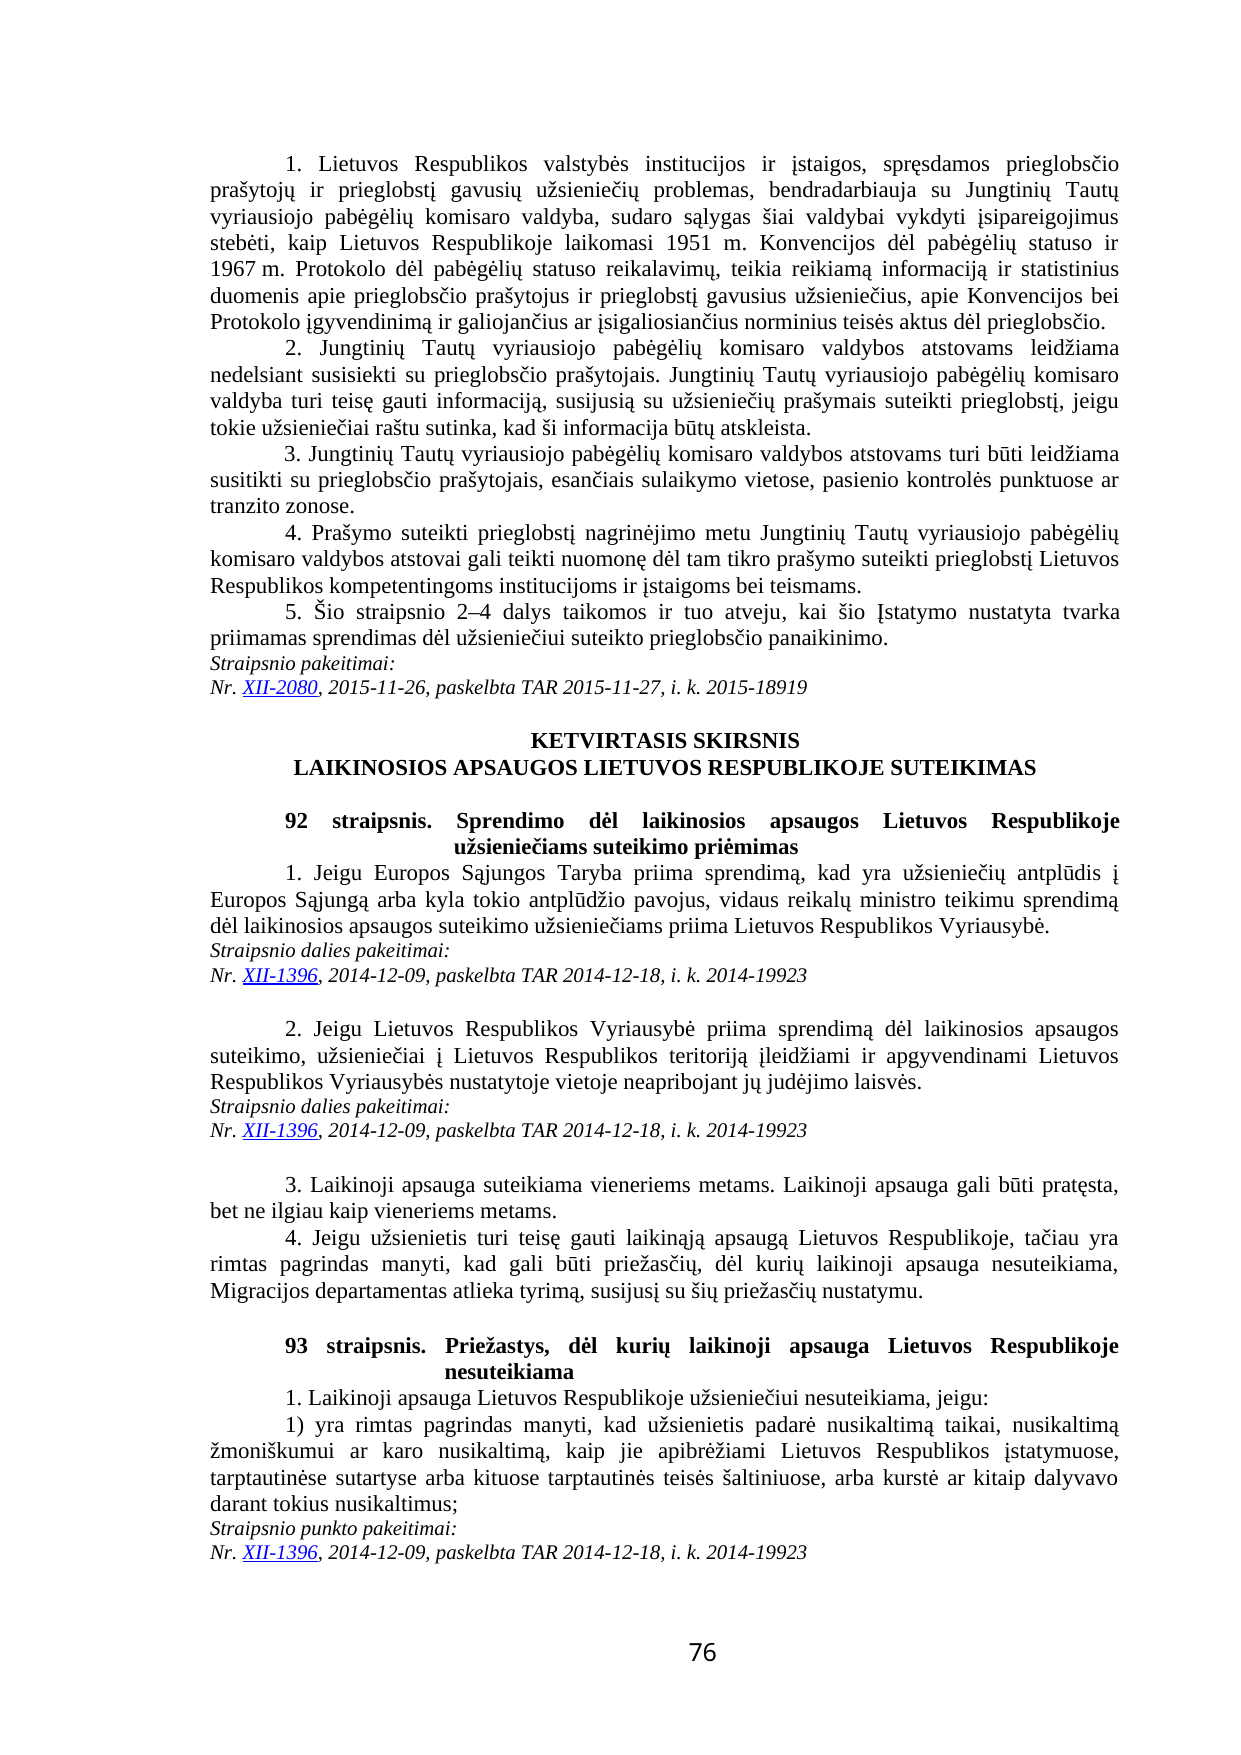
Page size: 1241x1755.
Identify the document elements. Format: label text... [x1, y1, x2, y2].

text 1) yra rimtas pagrindas manyti, kad užsienietis padarė nusikaltimą taikai, nusikaltimą žmoniškumui ar karo nusikaltimą, kaip jie apibrėžiami Lietuvos Respublikos įstatymuose, tarptautinėse sutartyse arba kituose tarptautinės teisės šaltiniuose, arba kurstė ar kitaip dalyvavo darant tokius nusikaltimus; [210, 1411, 1120, 1516]
text Nr. XII-1396, 2014-12-09, paskelbta TAR 2014-12-18, i. k. 2014-19923 [210, 962, 1120, 987]
text Straipsnio dalies pakeitimai: [210, 1094, 1120, 1118]
text 1. Lietuvos Respublikos valstybės institucijos ir įstaigos, spręsdamos prieglobsčio prašytojų ir prieglobstį gavusių užsieniečių problemas, bendradarbiauja su Jungtinių Tautų vyriausiojo pabėgėlių komisaro valdyba, sudaro sąlygas šiai valdybai vykdyti įsipareigojimus stebėti, kaip Lietuvos Respublikoje laikomasi 1951 m. Konvencijos dėl pabėgėlių statuso ir 1967 m. Protokolo dėl pabėgėlių statuso reikalavimų, teikia reikiamą informaciją ir statistinius duomenis apie prieglobsčio prašytojus ir prieglobstį gavusius užsieniečius, apie Konvencijos bei Protokolo įgyvendinimą ir galiojančius ar įsigaliosiančius norminius teisės aktus dėl prieglobsčio. [210, 150, 1120, 334]
text Nr. XII-2080, 2015-11-26, paskelbta TAR 2015-11-27, i. k. 2015-18919 [210, 675, 1120, 699]
text Nr. XII-1396, 2014-12-09, paskelbta TAR 2014-12-18, i. k. 2014-19923 [210, 1540, 1120, 1564]
text 2. Jungtinių Tautų vyriausiojo pabėgėlių komisaro valdybos atstovams leidžiama nedelsiant susisiekti su prieglobsčio prašytojais. Jungtinių Tautų vyriausiojo pabėgėlių komisaro valdyba turi teisę gauti informaciją, susijusią su užsieniečių prašymais suteikti prieglobstį, jeigu tokie užsieniečiai raštu sutinka, kad ši informacija būtų atskleista. [210, 334, 1120, 440]
text 4. Jeigu užsienietis turi teisę gauti laikinąją apsaugą Lietuvos Respublikoje, tačiau yra rimtas pagrindas manyti, kad gali būti priežasčių, dėl kurių laikinoji apsauga nesuteikiama, Migracijos departamentas atlieka tyrimą, susijusį su šių priežasčių nustatymu. [210, 1224, 1120, 1303]
text 5. Šio straipsnio 2–4 dalys taikomos ir tuo atveju, kai šio Įstatymo nustatyta tvarka priimamas sprendimas dėl užsieniečiui suteikto prieglobsčio panaikinimo. [210, 598, 1120, 651]
text Nr. XII-1396, 2014-12-09, paskelbta TAR 2014-12-18, i. k. 2014-19923 [210, 1118, 1120, 1142]
text 93 straipsnis. Priežastys, dėl kurių laikinoji apsauga Lietuvos Respublikoje nesuteikiama [285, 1332, 1120, 1384]
text Straipsnio punkto pakeitimai: [210, 1516, 1120, 1540]
text 92 straipsnis. Sprendimo dėl laikinosios apsaugos Lietuvos Respublikoje užsieniečiams suteikimo priėmimas [285, 807, 1120, 859]
text LAIKINOSIOS APSAUGOS LIETUVOS RESPUBLIKOJE SUTEIKIMAS [210, 754, 1120, 780]
text 3. Laikinoji apsauga suteikiama vieneriems metams. Laikinoji apsauga gali būti pratęsta, bet ne ilgiau kaip vieneriems metams. [210, 1171, 1120, 1224]
text 4. Prašymo suteikti prieglobstį nagrinėjimo metu Jungtinių Tautų vyriausiojo pabėgėlių komisaro valdybos atstovai gali teikti nuomonę dėl tam tikro prašymo suteikti prieglobstį Lietuvos Respublikos kompetentingoms institucijoms ir įstaigoms bei teismams. [210, 519, 1120, 598]
text Straipsnio dalies pakeitimai: [210, 938, 1120, 962]
text 3. Jungtinių Tautų vyriausiojo pabėgėlių komisaro valdybos atstovams turi būti leidžiama susitikti su prieglobsčio prašytojais, esančiais sulaikymo vietose, pasienio kontrolės punktuose ar tranzito zonose. [210, 440, 1120, 519]
subtitle KETVIRTASIS SKIRSNIS [210, 728, 1120, 754]
text 1. Laikinoji apsauga Lietuvos Respublikoje užsieniečiui nesuteikiama, jeigu: [210, 1384, 1120, 1411]
text 1. Jeigu Europos Sąjungos Taryba priima sprendimą, kad yra užsieniečių antplūdis į Europos Sąjungą arba kyla tokio antplūdžio pavojus, vidaus reikalų ministro teikimu sprendimą dėl laikinosios apsaugos suteikimo užsieniečiams priima Lietuvos Respublikos Vyriausybė. [210, 859, 1120, 938]
text Straipsnio pakeitimai: [210, 651, 1120, 675]
text 2. Jeigu Lietuvos Respublikos Vyriausybė priima sprendimą dėl laikinosios apsaugos suteikimo, užsieniečiai į Lietuvos Respublikos teritoriją įleidžiami ir apgyvendinami Lietuvos Respublikos Vyriausybės nustatytoje vietoje neapribojant jų judėjimo laisvės. [210, 1015, 1120, 1094]
